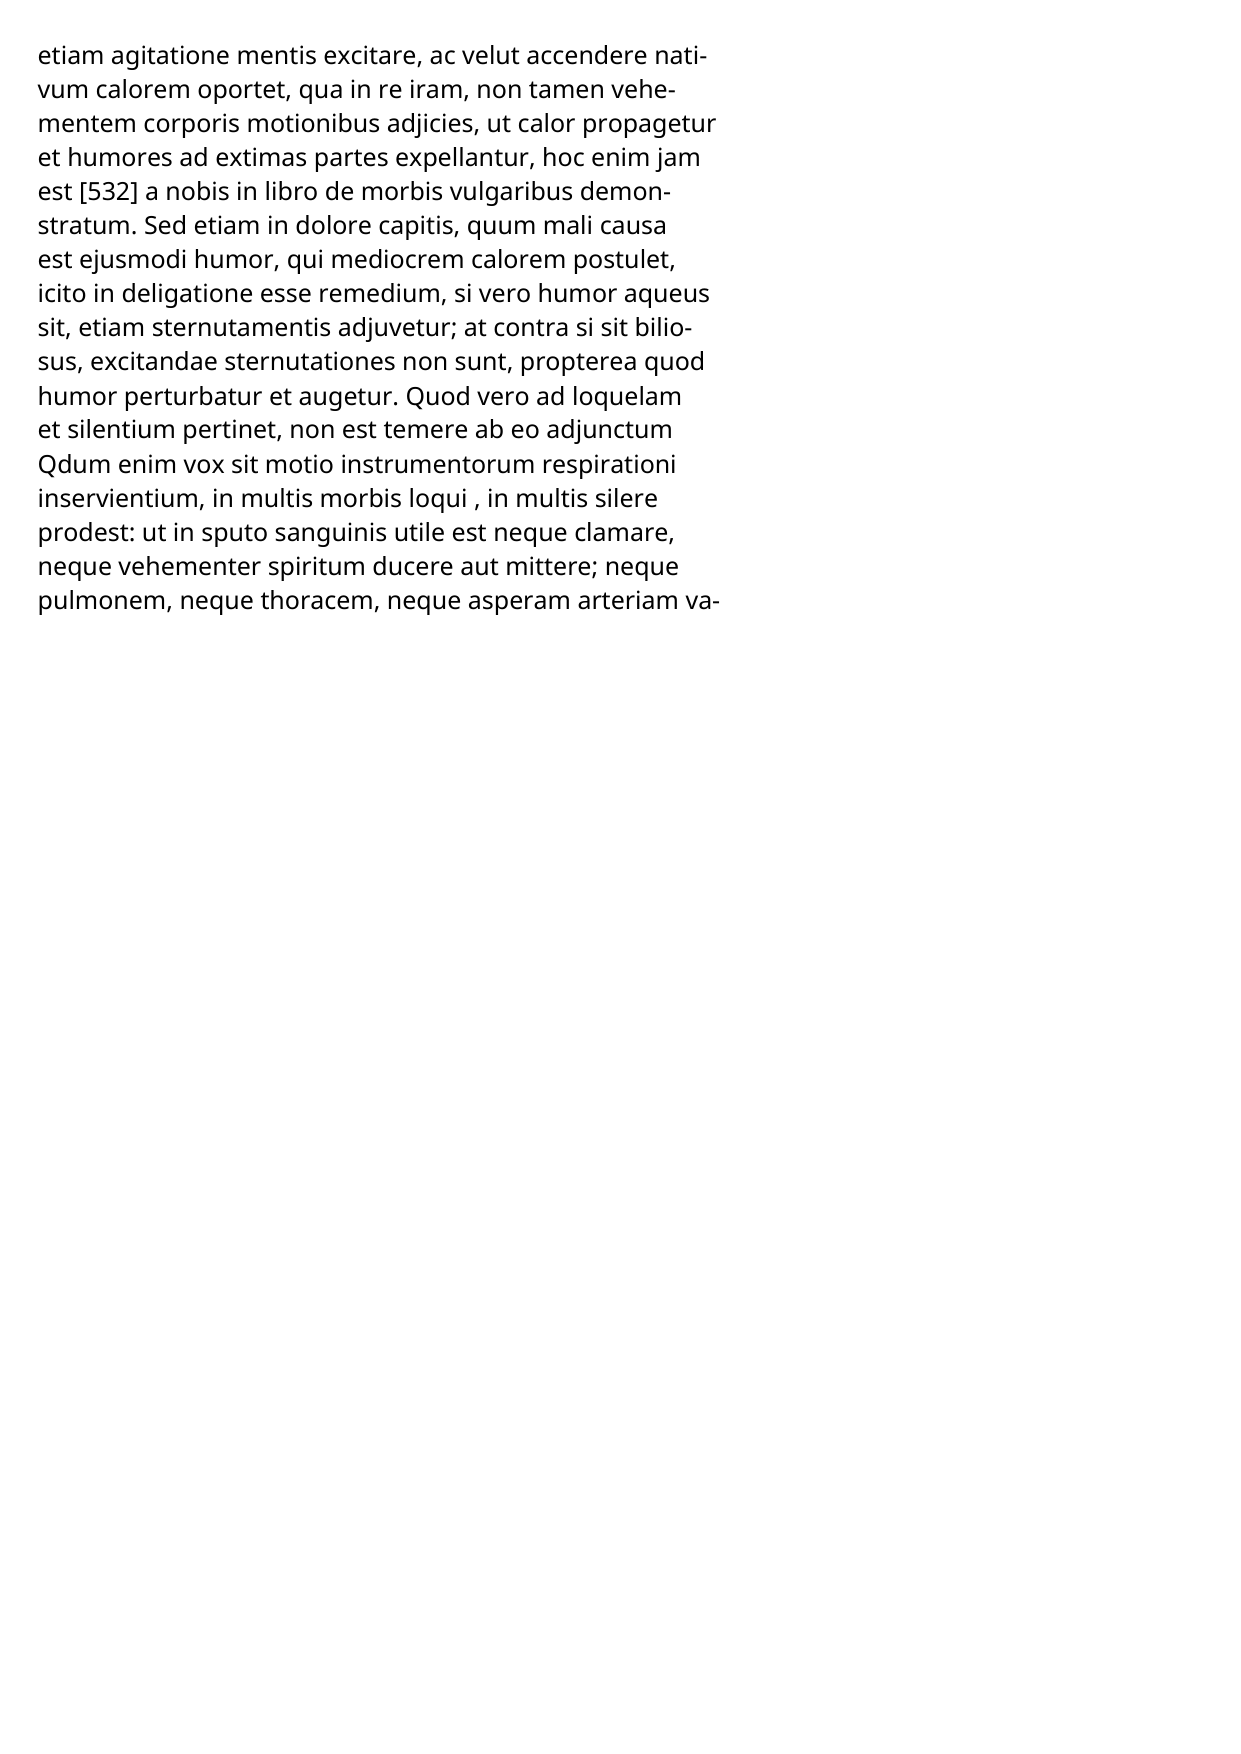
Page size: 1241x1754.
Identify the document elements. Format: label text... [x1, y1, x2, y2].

text etiam agitatione mentis excitare, ac velut accendere nati- vum calorem oportet, qua in re iram, non tamen vehe- mentem corporis motionibus adjicies, ut calor propagetur et humores ad extimas partes expellantur, hoc enim jam est [532] a nobis in libro de morbis vulgaribus demon- stratum. Sed etiam in dolore capitis, quum mali causa est ejusmodi humor, qui mediocrem calorem postulet, icito in deligatione esse remedium, si vero humor aqueus sit, etiam sternutamentis adjuvetur; at contra si sit bilio- sus, excitandae sternutationes non sunt, propterea quod humor perturbatur et augetur. Quod vero ad loquelam et silentium pertinet, non est temere ab eo adjunctum Qdum enim vox sit motio instrumentorum respirationi inservientium, in multis morbis loqui , in multis silere prodest: ut in sputo sanguinis utile est neque clamare, neque vehementer spiritum ducere aut mittere; neque pulmonem, neque thoracem, neque asperam arteriam va- [37, 37, 1203, 617]
